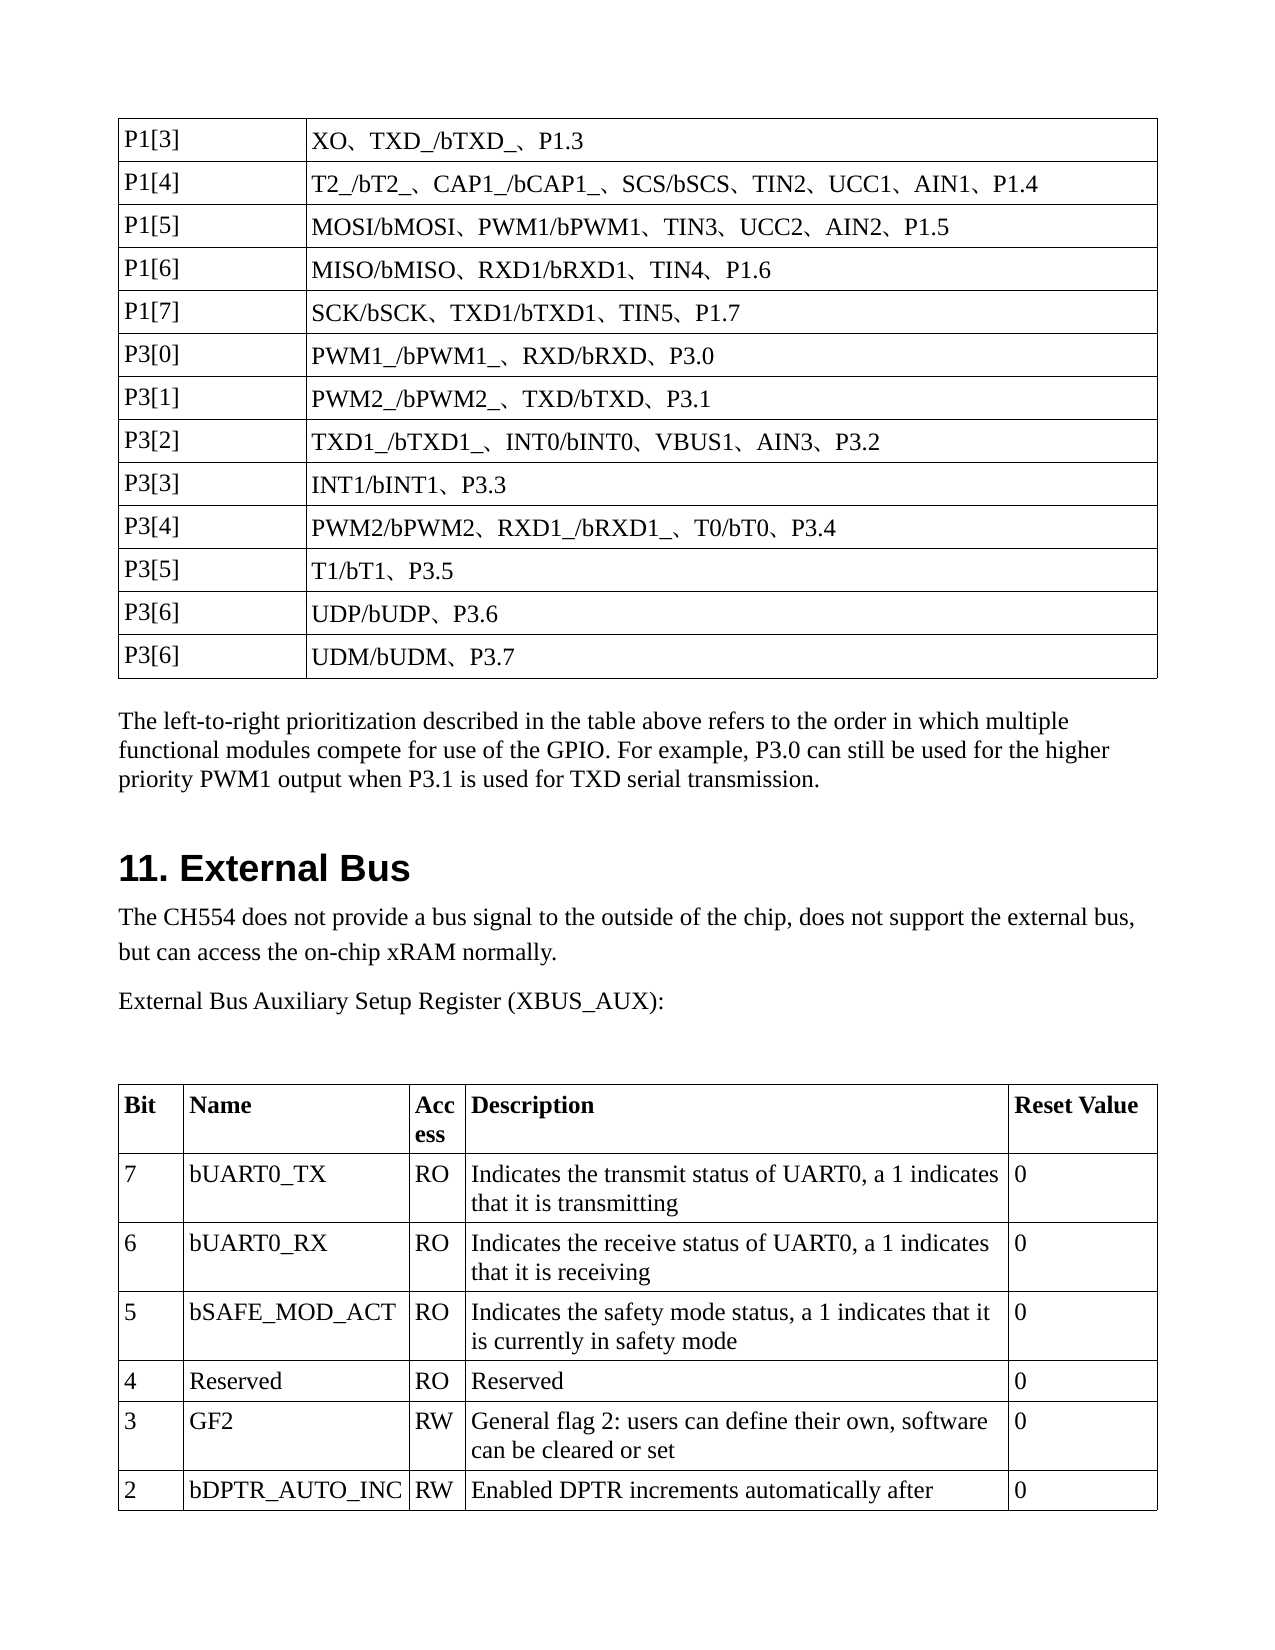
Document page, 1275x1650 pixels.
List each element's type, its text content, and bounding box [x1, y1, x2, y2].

table_cell UDP/bUDP、P3.6 [307, 592, 1157, 634]
table_cell 0 [1009, 1471, 1157, 1510]
table_header Description [466, 1085, 1008, 1153]
table_cell MISO/bMISO、RXD1/bRXD1、TIN4、P1.6 [307, 248, 1157, 290]
table_cell GF2 [184, 1402, 409, 1470]
table_cell Indicates the safety mode status, a 1 indicates that it is currently in safety mode [466, 1292, 1008, 1360]
table_cell P3[1] [119, 377, 306, 419]
table_cell P1[5] [119, 205, 306, 247]
table_cell P1[7] [119, 291, 306, 333]
table_cell bSAFE_MOD_ACT [184, 1292, 409, 1360]
table_cell RW [410, 1402, 465, 1470]
table_cell RW [410, 1471, 465, 1510]
table_cell T1/bT1、P3.5 [307, 549, 1157, 591]
table_cell Enabled DPTR increments automatically after [466, 1471, 1008, 1510]
table_cell P3[5] [119, 549, 306, 591]
table_cell P1[3] [119, 119, 306, 161]
table_cell RO [410, 1361, 465, 1401]
table_cell Reserved [184, 1361, 409, 1401]
table_header Bit [119, 1085, 183, 1153]
table_header Name [184, 1085, 409, 1153]
table_cell P3[0] [119, 334, 306, 376]
table_cell bDPTR_AUTO_INC [184, 1471, 409, 1510]
table_cell P3[2] [119, 420, 306, 462]
text External Bus Auxiliary Setup Register (XBUS_AUX): [118, 986, 1157, 1015]
table_cell bUART0_TX [184, 1154, 409, 1222]
table_cell General flag 2: users can define their own, software can be cleared or set [466, 1402, 1008, 1470]
table_cell P1[6] [119, 248, 306, 290]
table_cell RO [410, 1223, 465, 1291]
table_cell 0 [1009, 1361, 1157, 1401]
table_cell RO [410, 1154, 465, 1222]
table_cell bUART0_RX [184, 1223, 409, 1291]
table_cell P3[4] [119, 506, 306, 548]
text The left-to-right prioritization described in the table above refers to the order in which multiple functional modules compete for use of the GPIO. For example, P3.0 can still be used for the higher priority PWM1 output when P3.1 is used for TXD serial transmission. [118, 706, 1157, 792]
table_cell 4 [119, 1361, 183, 1401]
table_header Reset Value [1009, 1085, 1157, 1153]
table_cell P1[4] [119, 162, 306, 204]
table_cell 0 [1009, 1223, 1157, 1291]
table_cell 0 [1009, 1402, 1157, 1470]
table_cell Indicates the receive status of UART0, a 1 indicates that it is receiving [466, 1223, 1008, 1291]
table_cell PWM2/bPWM2、RXD1_/bRXD1_、T0/bT0、P3.4 [307, 506, 1157, 548]
table_cell TXD1_/bTXD1_、INT0/bINT0、VBUS1、AIN3、P3.2 [307, 420, 1157, 462]
table_cell PWM1_/bPWM1_、RXD/bRXD、P3.0 [307, 334, 1157, 376]
table_cell PWM2_/bPWM2_、TXD/bTXD、P3.1 [307, 377, 1157, 419]
table_cell 0 [1009, 1154, 1157, 1222]
table_cell 2 [119, 1471, 183, 1510]
table_cell Reserved [466, 1361, 1008, 1401]
table_cell P3[6] [119, 592, 306, 634]
table_cell SCK/bSCK、TXD1/bTXD1、TIN5、P1.7 [307, 291, 1157, 333]
table_cell P3[6] [119, 635, 306, 677]
table_cell Indicates the transmit status of UART0, a 1 indicates that it is transmitting [466, 1154, 1008, 1222]
table_cell 7 [119, 1154, 183, 1222]
table_cell RO [410, 1292, 465, 1360]
table_cell 5 [119, 1292, 183, 1360]
table_header Access [410, 1085, 465, 1153]
table_cell 0 [1009, 1292, 1157, 1360]
table_cell UDM/bUDM、P3.7 [307, 635, 1157, 677]
table_cell T2_/bT2_、CAP1_/bCAP1_、SCS/bSCS、TIN2、UCC1、AIN1、P1.4 [307, 162, 1157, 204]
table_cell 6 [119, 1223, 183, 1291]
subtitle 11. External Bus [118, 846, 1157, 890]
table_cell MOSI/bMOSI、PWM1/bPWM1、TIN3、UCC2、AIN2、P1.5 [307, 205, 1157, 247]
table_cell INT1/bINT1、P3.3 [307, 463, 1157, 505]
text The CH554 does not provide a bus signal to the outside of the chip, does not support the external bus, but can access the on-chip xRAM normally. [118, 902, 1157, 966]
table_cell XO、TXD_/bTXD_、P1.3 [307, 119, 1157, 161]
table_cell 3 [119, 1402, 183, 1470]
table_cell P3[3] [119, 463, 306, 505]
